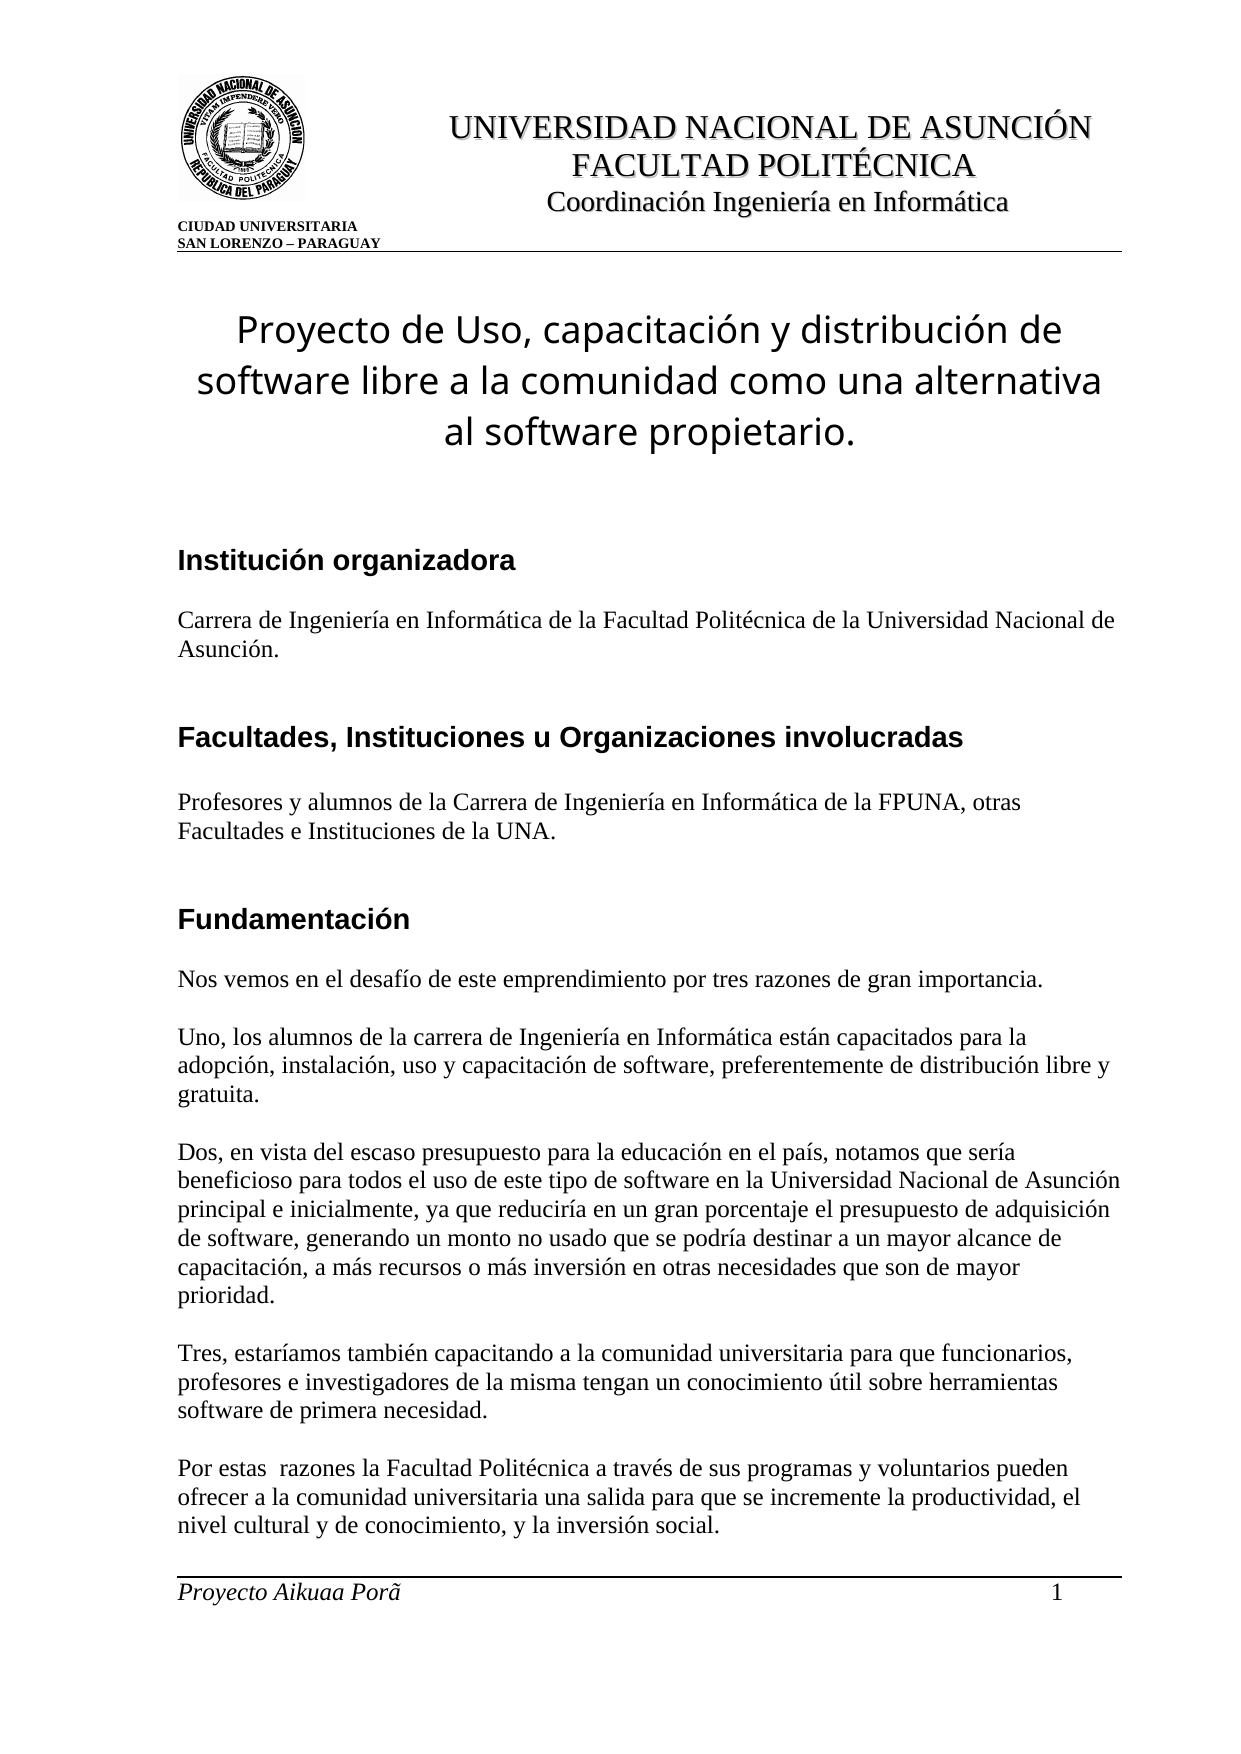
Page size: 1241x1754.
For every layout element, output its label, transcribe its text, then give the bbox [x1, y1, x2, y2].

text Nos vemos en el desafío de este emprendimiento por tres razones de gran importancia. [177, 964, 1122, 993]
text Proyecto de Uso, capacitación y distribución de software libre a la comunidad como una alternativa al software propietario. [177, 303, 1122, 456]
text Uno, los alumnos de la carrera de Ingeniería en Informática están capacitados para la adopción, instalación, uso y capacitación de software, preferentemente de distribución libre y gratuita. [177, 1022, 1122, 1108]
text Facultades, Instituciones u Organizaciones involucradas [177, 720, 1122, 753]
subtitle Fundamentación [177, 902, 1122, 936]
text Dos, en vista del escaso presupuesto para la educación en el país, notamos que sería beneficioso para todos el uso de este tipo de software en la Universidad Nacional de Asunción principal e inicialmente, ya que reduciría en un gran porcentaje el presupuesto de adquisición de software, generando un monto no usado que se podría destinar a un mayor alcance de capacitación, a más recursos o más inversión en otras necesidades que son de mayor prioridad. [177, 1137, 1122, 1309]
text Por estas razones la Facultad Politécnica a través de sus programas y voluntarios pueden ofrecer a la comunidad universitaria una salida para que se incremente la productividad, el nivel cultural y de conocimiento, y la inversión social. [177, 1453, 1122, 1539]
text Carrera de Ingeniería en Informática de la Facultad Politécnica de la Universidad Nacional de Asunción. [177, 605, 1122, 662]
text Profesores y alumnos de la Carrera de Ingeniería en Informática de la FPUNA, otras Facultades e Instituciones de la UNA. [177, 787, 1122, 844]
text Institución organizadora [177, 543, 1122, 576]
text Tres, estaríamos también capacitando a la comunidad universitaria para que funcionarios, profesores e investigadores de la misma tengan un conocimiento útil sobre herramientas software de primera necesidad. [177, 1338, 1122, 1424]
